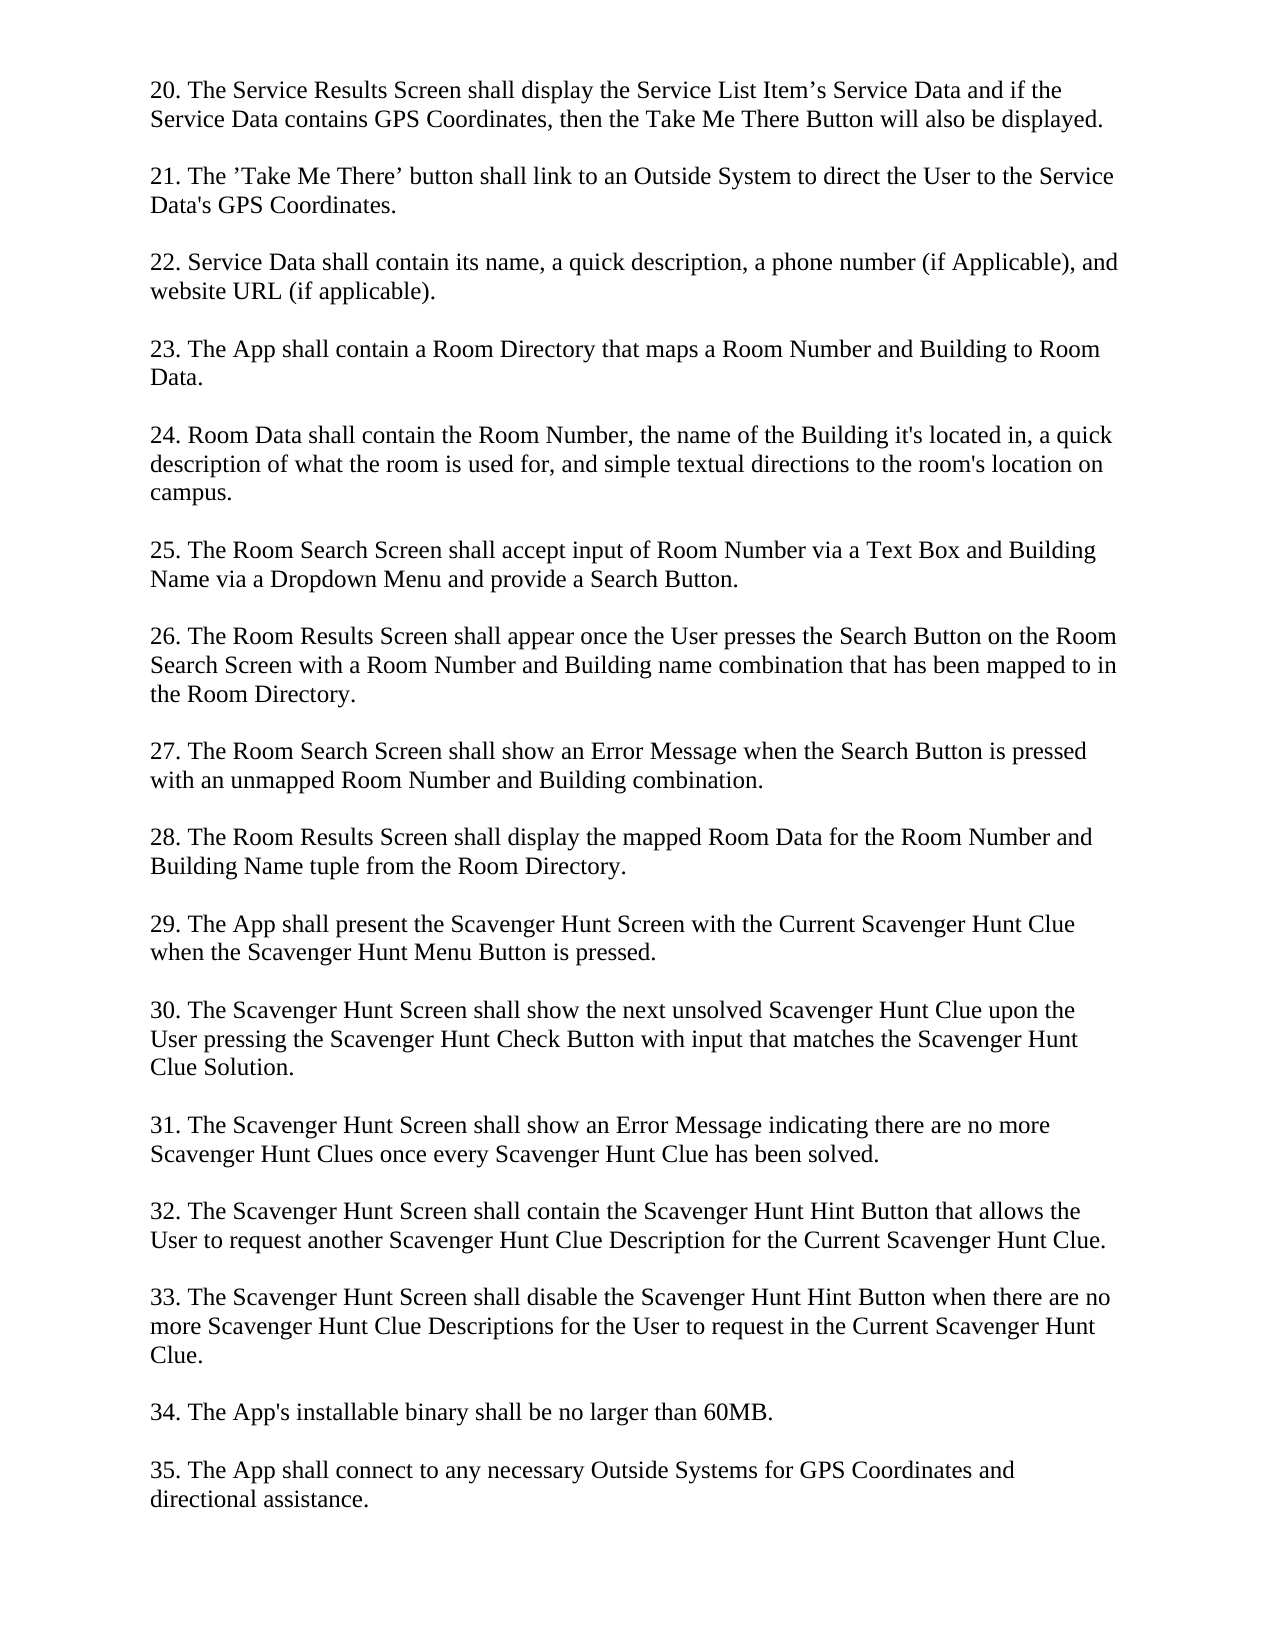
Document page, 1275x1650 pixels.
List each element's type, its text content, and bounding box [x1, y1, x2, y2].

text 30. The Scavenger Hunt Screen shall show the next unsolved Scavenger Hunt Clue upon the User pressing the Scavenger Hunt Check Button with input that matches the Scavenger Hunt Clue Solution. [150, 995, 1125, 1081]
text 27. The Room Search Screen shall show an Error Message when the Search Button is pressed with an unmapped Room Number and Building combination. [150, 736, 1125, 794]
text 34. The App's installable binary shall be no larger than 60MB. [150, 1397, 1125, 1426]
text 22. Service Data shall contain its name, a quick description, a phone number (if Applicable), and website URL (if applicable). [150, 247, 1125, 305]
text 28. The Room Results Screen shall display the mapped Room Data for the Room Number and Building Name tuple from the Room Directory. [150, 822, 1125, 880]
text 29. The App shall present the Scavenger Hunt Screen with the Current Scavenger Hunt Clue when the Scavenger Hunt Menu Button is pressed. [150, 909, 1125, 966]
text 20. The Service Results Screen shall display the Service List Item’s Service Data and if the Service Data contains GPS Coordinates, then the Take Me There Button will also be displayed. [150, 75, 1125, 132]
text 23. The App shall contain a Room Directory that maps a Room Number and Building to Room Data. [150, 334, 1125, 391]
text 32. The Scavenger Hunt Screen shall contain the Scavenger Hunt Hint Button that allows the User to request another Scavenger Hunt Clue Description for the Current Scavenger Hunt Clue. [150, 1196, 1125, 1254]
text 24. Room Data shall contain the Room Number, the name of the Building it's located in, a quick description of what the room is used for, and simple textual directions to the room's location on campus. [150, 420, 1125, 506]
text 25. The Room Search Screen shall accept input of Room Number via a Text Box and Building Name via a Dropdown Menu and provide a Search Button. [150, 535, 1125, 592]
text 33. The Scavenger Hunt Screen shall disable the Scavenger Hunt Hint Button when there are no more Scavenger Hunt Clue Descriptions for the User to request in the Current Scavenger Hunt Clue. [150, 1282, 1125, 1369]
text 21. The ’Take Me There’ button shall link to an Outside System to direct the User to the Service Data's GPS Coordinates. [150, 161, 1125, 219]
text 31. The Scavenger Hunt Screen shall show an Error Message indicating there are no more Scavenger Hunt Clues once every Scavenger Hunt Clue has been solved. [150, 1110, 1125, 1167]
text 35. The App shall connect to any necessary Outside Systems for GPS Coordinates and directional assistance. [150, 1455, 1125, 1512]
text 26. The Room Results Screen shall appear once the User presses the Search Button on the Room Search Screen with a Room Number and Building name combination that has been mapped to in the Room Directory. [150, 621, 1125, 707]
